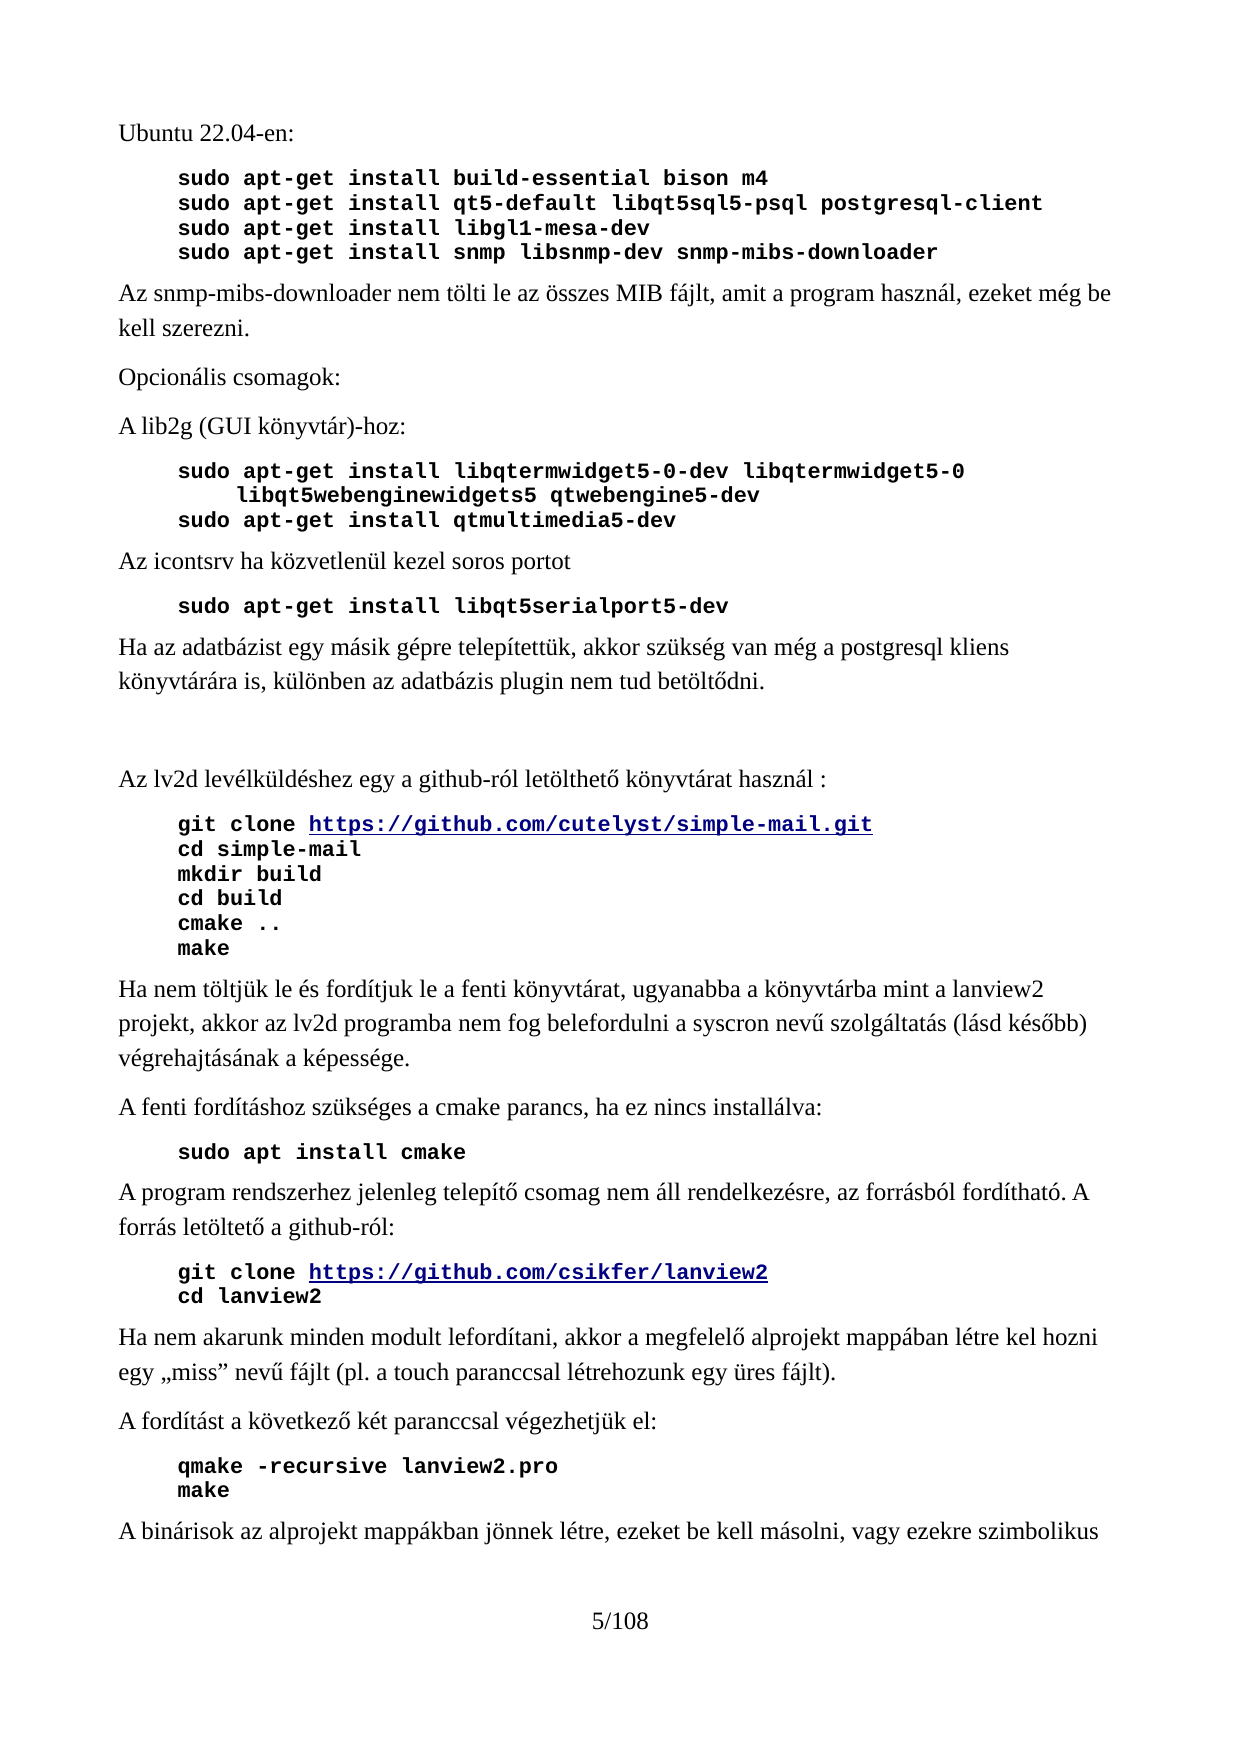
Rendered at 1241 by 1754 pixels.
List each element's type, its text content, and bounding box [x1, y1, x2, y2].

text Ha az adatbázist egy másik gépre telepítettük, akkor szükség van még a postgresql kliens könyvtárára is, különben az adatbázis plugin nem tud betöltődni. [118, 632, 1122, 695]
text git clone https://github.com/cutelyst/simple-mail.git cd simple-mail mkdir build cd build cmake .. make [177, 813, 1122, 962]
text sudo apt-get install qtmultimedia5-dev [177, 509, 1122, 534]
text Ha nem töltjük le és fordítjuk le a fenti könyvtárat, ugyanabba a könyvtárba mint a lanview2 projekt, akkor az lv2d programba nem fog belefordulni a syscron nevű szolgáltatás (lásd később) végrehajtásának a képessége. [118, 974, 1122, 1071]
text A binárisok az alprojekt mappákban jönnek létre, ezeket be kell másolni, vagy ezekre szimbolikus [118, 1516, 1122, 1545]
text Ha nem akarunk minden modult lefordítani, akkor a megfelelő alprojekt mappában létre kel hozni egy „miss” nevű fájlt (pl. a touch paranccsal létrehozunk egy üres fájlt). [118, 1322, 1122, 1386]
text sudo apt-get install libqtermwidget5-0-dev libqtermwidget5-0 libqt5webenginewidgets5 qtwebengine5-dev [177, 460, 1122, 509]
text sudo apt install cmake [177, 1141, 1122, 1166]
text A fordítást a következő két paranccsal végezhetjük el: [118, 1406, 1122, 1434]
text A fenti fordításhoz szükséges a cmake parancs, ha ez nincs installálva: [118, 1092, 1122, 1121]
text Az snmp-mibs-downloader nem tölti le az összes MIB fájlt, amit a program használ, ezeket még be kell szerezni. [118, 278, 1122, 341]
text A lib2g (GUI könyvtár)-hoz: [118, 411, 1122, 439]
text Az icontsrv ha közvetlenül kezel soros portot [118, 546, 1122, 575]
text git clone https://github.com/csikfer/lanview2 cd lanview2 [177, 1261, 1122, 1311]
text Ubuntu 22.04-en: [118, 118, 1122, 147]
text Az lv2d levélküldéshez egy a github-ról letölthető könyvtárat használ : [118, 764, 1122, 793]
text qmake -recursive lanview2.pro make [177, 1455, 1122, 1504]
text sudo apt-get install libqt5serialport5-dev [177, 595, 1122, 620]
text sudo apt-get install build-essential bison m4 sudo apt-get install qt5-default libqt5sql5-psql postgresql-client sudo apt-get install libgl1-mesa-dev sudo apt-get install snmp libsnmp-dev snmp-mibs-downloader [177, 167, 1122, 266]
text Opcionális csomagok: [118, 362, 1122, 390]
text A program rendszerhez jelenleg telepítő csomag nem áll rendelkezésre, az forrásból fordítható. A forrás letöltető a github-ról: [118, 1177, 1122, 1241]
